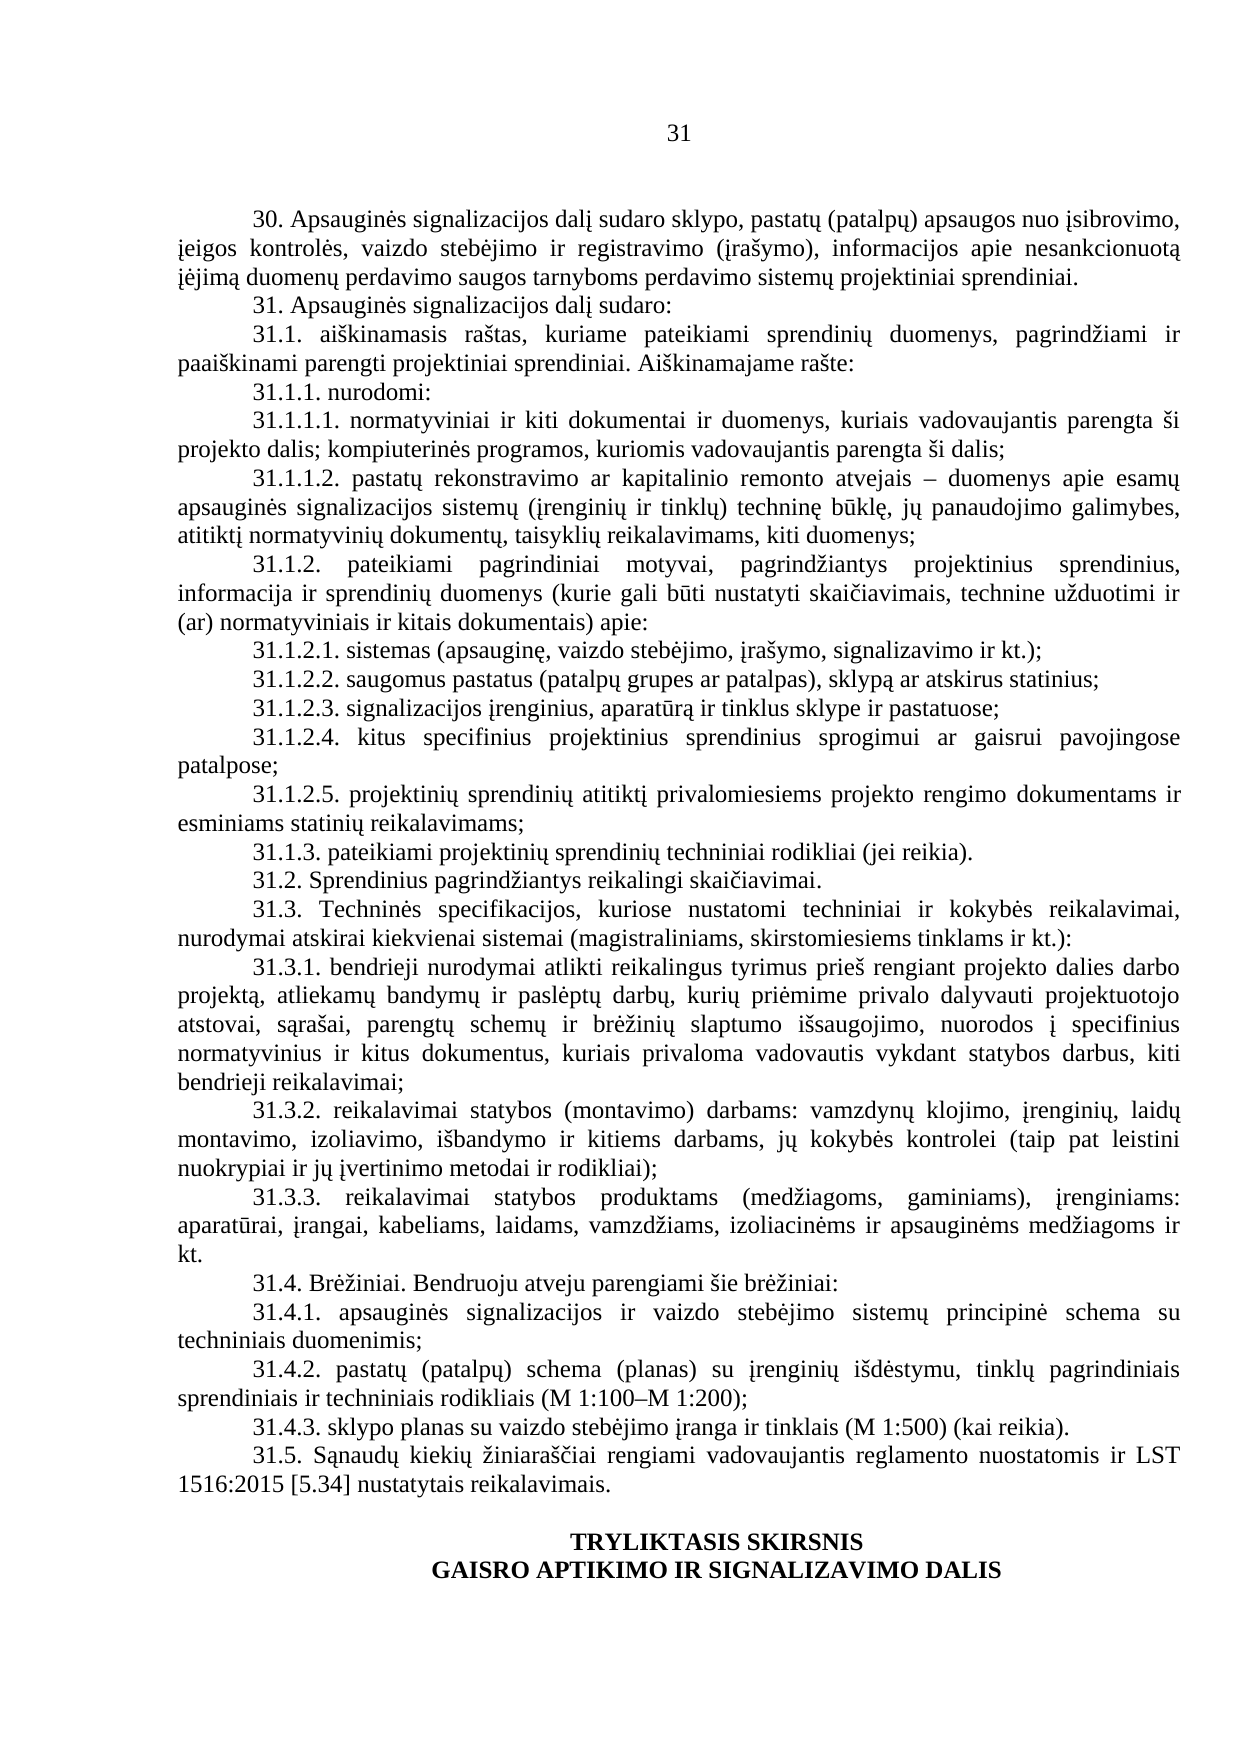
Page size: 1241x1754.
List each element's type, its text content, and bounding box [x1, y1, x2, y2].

text 31.1. aiškinamasis raštas, kuriame pateikiami sprendinių duomenys, pagrindžiami ir paaiškinami parengti projektiniai sprendiniai. Aiškinamajame rašte: [177, 319, 1181, 377]
text 31.3.1. bendrieji nurodymai atlikti reikalingus tyrimus prieš rengiant projekto dalies darbo projektą, atliekamų bandymų ir paslėptų darbų, kurių priėmime privalo dalyvauti projektuotojo atstovai, sąrašai, parengtų schemų ir brėžinių slaptumo išsaugojimo, nuorodos į specifinius normatyvinius ir kitus dokumentus, kuriais privaloma vadovautis vykdant statybos darbus, kiti bendrieji reikalavimai; [177, 952, 1181, 1096]
text 31.1.2.1. sistemas (apsauginę, vaizdo stebėjimo, įrašymo, signalizavimo ir kt.); [177, 636, 1181, 664]
text 31.1.1.1. normatyviniai ir kiti dokumentai ir duomenys, kuriais vadovaujantis parengta ši projekto dalis; kompiuterinės programos, kuriomis vadovaujantis parengta ši dalis; [177, 406, 1181, 463]
text 31.3.2. reikalavimai statybos (montavimo) darbams: vamzdynų klojimo, įrenginių, laidų montavimo, izoliavimo, išbandymo ir kitiems darbams, jų kokybės kontrolei (taip pat leistini nuokrypiai ir jų įvertinimo metodai ir rodikliai); [177, 1096, 1181, 1182]
text 30. Apsauginės signalizacijos dalį sudaro sklypo, pastatų (patalpų) apsaugos nuo įsibrovimo, įeigos kontrolės, vaizdo stebėjimo ir registravimo (įrašymo), informacijos apie nesankcionuotą įėjimą duomenų perdavimo saugos tarnyboms perdavimo sistemų projektiniai sprendiniai. [177, 204, 1181, 291]
text 31.1.2. pateikiami pagrindiniai motyvai, pagrindžiantys projektinius sprendinius, informacija ir sprendinių duomenys (kurie gali būti nustatyti skaičiavimais, technine užduotimi ir (ar) normatyviniais ir kitais dokumentais) apie: [177, 549, 1181, 636]
text 31.4.1. apsauginės signalizacijos ir vaizdo stebėjimo sistemų principinė schema su techniniais duomenimis; [177, 1297, 1181, 1354]
text 31. Apsauginės signalizacijos dalį sudaro: [177, 291, 1181, 319]
text 31.4.3. sklypo planas su vaizdo stebėjimo įranga ir tinklais (M 1:500) (kai reikia). [177, 1412, 1181, 1441]
text TRYLIKTASIS SKIRSNIS [177, 1527, 1181, 1556]
text 31.1.2.5. projektinių sprendinių atitiktį privalomiesiems projekto rengimo dokumentams ir esminiams statinių reikalavimams; [177, 779, 1181, 837]
text 31.1.3. pateikiami projektinių sprendinių techniniai rodikliai (jei reikia). [177, 837, 1181, 866]
text 31.1.1.2. pastatų rekonstravimo ar kapitalinio remonto atvejais – duomenys apie esamų apsauginės signalizacijos sistemų (įrenginių ir tinklų) techninę būklę, jų panaudojimo galimybes, atitiktį normatyvinių dokumentų, taisyklių reikalavimams, kiti duomenys; [177, 463, 1181, 549]
text 31.3. Techninės specifikacijos, kuriose nustatomi techniniai ir kokybės reikalavimai, nurodymai atskirai kiekvienai sistemai (magistraliniams, skirstomiesiems tinklams ir kt.): [177, 894, 1181, 952]
text 31.1.2.2. saugomus pastatus (patalpų grupes ar patalpas), sklypą ar atskirus statinius; [177, 664, 1181, 693]
text GAISRO APTIKIMO IR SIGNALIZAVIMO DALIS [177, 1556, 1181, 1584]
text 31.3.3. reikalavimai statybos produktams (medžiagoms, gaminiams), įrenginiams: aparatūrai, įrangai, kabeliams, laidams, vamzdžiams, izoliacinėms ir apsauginėms medžiagoms ir kt. [177, 1182, 1181, 1268]
text 31.1.2.3. signalizacijos įrenginius, aparatūrą ir tinklus sklype ir pastatuose; [177, 693, 1181, 722]
text 31.4. Brėžiniai. Bendruoju atveju parengiami šie brėžiniai: [177, 1268, 1181, 1297]
text 31.1.1. nurodomi: [177, 377, 1181, 406]
text 31.2. Sprendinius pagrindžiantys reikalingi skaičiavimai. [177, 866, 1181, 894]
text 31.4.2. pastatų (patalpų) schema (planas) su įrenginių išdėstymu, tinklų pagrindiniais sprendiniais ir techniniais rodikliais (M 1:100–M 1:200); [177, 1354, 1181, 1412]
text 31.5. Sąnaudų kiekių žiniaraščiai rengiami vadovaujantis reglamento nuostatomis ir LST 1516:2015 [5.34] nustatytais reikalavimais. [177, 1441, 1181, 1498]
text 31.1.2.4. kitus specifinius projektinius sprendinius sprogimui ar gaisrui pavojingose patalpose; [177, 722, 1181, 779]
